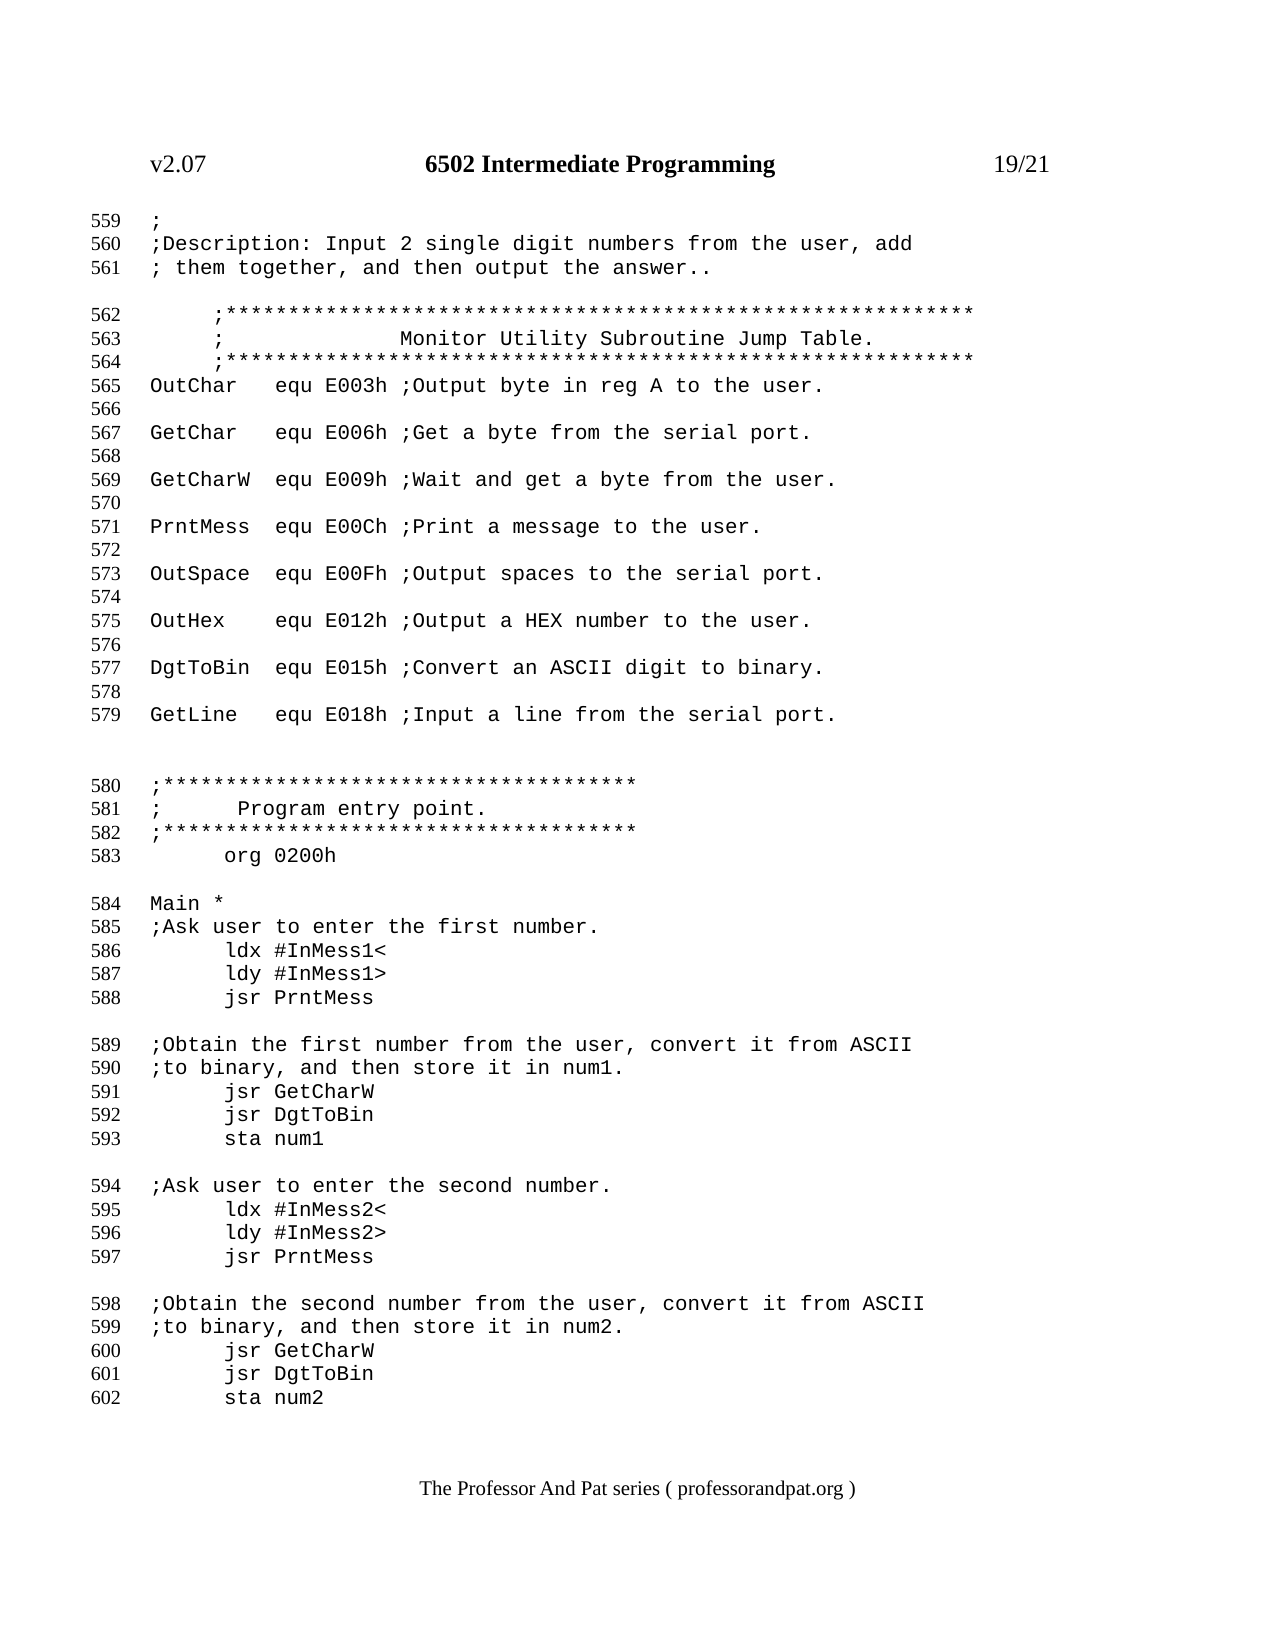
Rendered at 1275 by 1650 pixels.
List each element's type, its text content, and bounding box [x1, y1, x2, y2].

text jsr PrntMess [150, 987, 1125, 1010]
text ;Obtain the second number from the user, convert it from ASCII [150, 1293, 1125, 1316]
text ;to binary, and then store it in num1. [150, 1057, 1125, 1081]
text ;Ask user to enter the first number. [150, 916, 1125, 940]
text ldx #InMess1< [150, 940, 1125, 963]
text org 0200h [150, 846, 1125, 869]
text ;************************************** [150, 822, 1125, 846]
text ;Description: Input 2 single digit numbers from the user, add [150, 233, 1125, 257]
text jsr GetCharW [150, 1340, 1125, 1363]
text jsr PrntMess [150, 1246, 1125, 1269]
text OutSpace equ E00Fh ;Output spaces to the serial port. [150, 563, 1125, 587]
text ; Program entry point. [150, 798, 1125, 822]
text OutHex equ E012h ;Output a HEX number to the user. [150, 610, 1125, 634]
text ;************************************************************ [150, 351, 1125, 375]
text DgtToBin equ E015h ;Convert an ASCII digit to binary. [150, 657, 1125, 681]
text ;to binary, and then store it in num2. [150, 1316, 1125, 1340]
text jsr DgtToBin [150, 1104, 1125, 1128]
text ;Ask user to enter the second number. [150, 1175, 1125, 1199]
text GetChar equ E006h ;Get a byte from the serial port. [150, 422, 1125, 445]
text ;************************************************************ [150, 304, 1125, 328]
text ;************************************** [150, 775, 1125, 798]
text jsr GetCharW [150, 1081, 1125, 1104]
text ; [150, 210, 1125, 233]
text Main * [150, 893, 1125, 916]
text PrntMess equ E00Ch ;Print a message to the user. [150, 516, 1125, 539]
text ;Obtain the first number from the user, convert it from ASCII [150, 1034, 1125, 1057]
text ldx #InMess2< [150, 1199, 1125, 1222]
text ; them together, and then output the answer.. [150, 257, 1125, 281]
text OutChar equ E003h ;Output byte in reg A to the user. [150, 375, 1125, 398]
text sta num1 [150, 1128, 1125, 1152]
text GetLine equ E018h ;Input a line from the serial port. [150, 704, 1125, 728]
text ldy #InMess1> [150, 963, 1125, 987]
text GetCharW equ E009h ;Wait and get a byte from the user. [150, 469, 1125, 492]
text ldy #InMess2> [150, 1222, 1125, 1246]
text sta num2 [150, 1387, 1125, 1411]
text ; Monitor Utility Subroutine Jump Table. [150, 328, 1125, 351]
text jsr DgtToBin [150, 1363, 1125, 1387]
